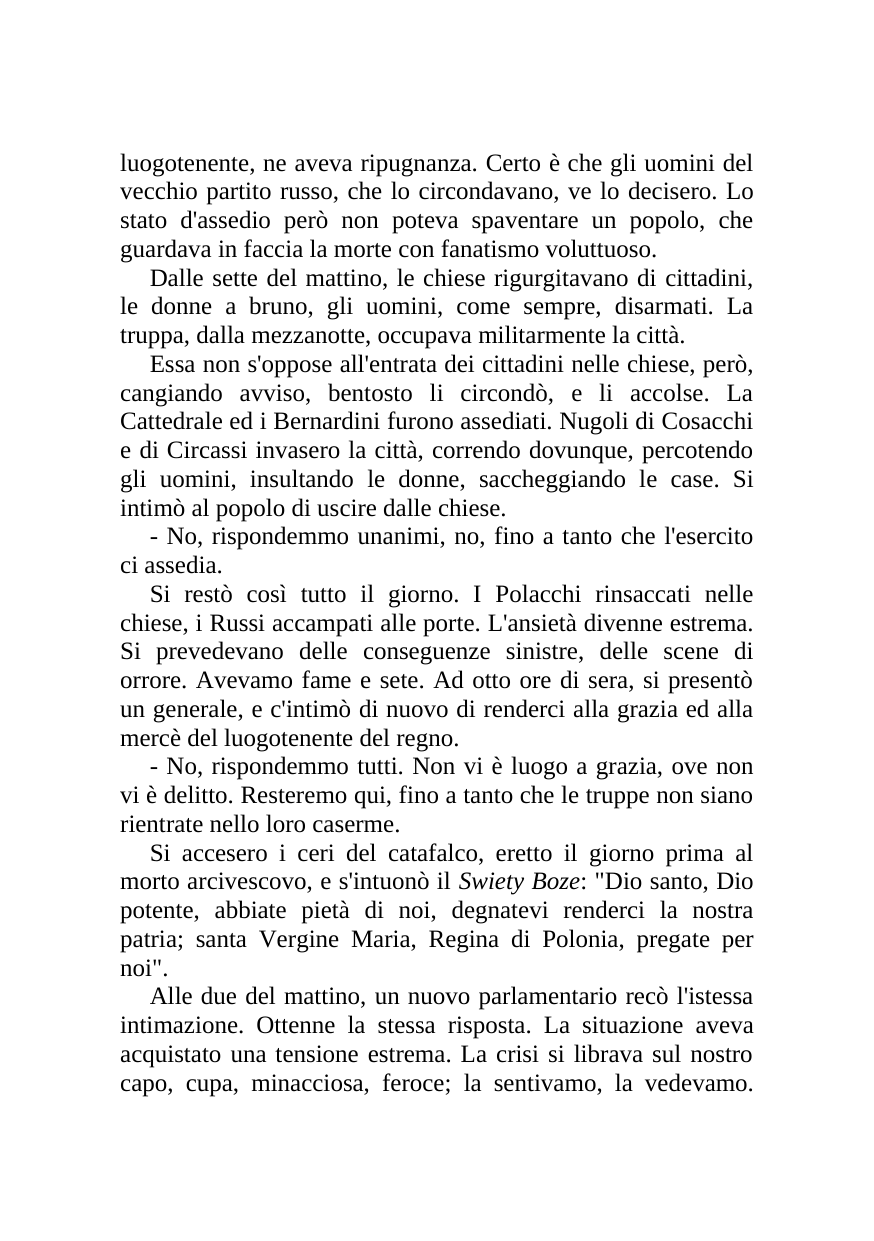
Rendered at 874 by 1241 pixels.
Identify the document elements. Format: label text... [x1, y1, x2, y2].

text Essa non s'oppose all'entrata dei cittadini nelle chiese, però, cangiando avviso, bentosto li circondò, e li accolse. La Cattedrale ed i Bernardini furono assediati. Nugoli di Cosacchi e di Circassi invasero la città, correndo dovunque, percotendo gli uomini, insultando le donne, saccheggiando le case. Si intimò al popolo di uscire dalle chiese. [120, 349, 754, 521]
text Dalle sette del mattino, le chiese rigurgitavano di cittadini, le donne a bruno, gli uomini, come sempre, disarmati. La truppa, dalla mezzanotte, occupava militarmente la città. [120, 263, 754, 349]
text Alle due del mattino, un nuovo parlamentario recò l'istessa intimazione. Ottenne la stessa risposta. La situazione aveva acquistato una tensione estrema. La crisi si librava sul nostro capo, cupa, minacciosa, feroce; la sentivamo, la vedevamo. [120, 981, 754, 1096]
text luogotenente, ne aveva ripugnanza. Certo è che gli uomini del vecchio partito russo, che lo circondavano, ve lo decisero. Lo stato d'assedio però non poteva spaventare un popolo, che guardava in faccia la morte con fanatismo voluttuoso. [120, 148, 754, 263]
text Si accesero i ceri del catafalco, eretto il giorno prima al morto arcivescovo, e s'intuonò il Swiety Boze: "Dio santo, Dio potente, abbiate pietà di noi, degnatevi renderci la nostra patria; santa Vergine Maria, Regina di Polonia, pregate per noi". [120, 838, 754, 981]
text Si restò così tutto il giorno. I Polacchi rinsaccati nelle chiese, i Russi accampati alle porte. L'ansietà divenne estrema. Si prevedevano delle conseguenze sinistre, delle scene di orrore. Avevamo fame e sete. Ad otto ore di sera, si presentò un generale, e c'intimò di nuovo di renderci alla grazia ed alla mercè del luogotenente del regno. [120, 579, 754, 751]
text - No, rispondemmo unanimi, no, fino a tanto che l'esercito ci assedia. [120, 521, 754, 579]
text - No, rispondemmo tutti. Non vi è luogo a grazia, ove non vi è delitto. Resteremo qui, fino a tanto che le truppe non siano rientrate nello loro caserme. [120, 751, 754, 838]
